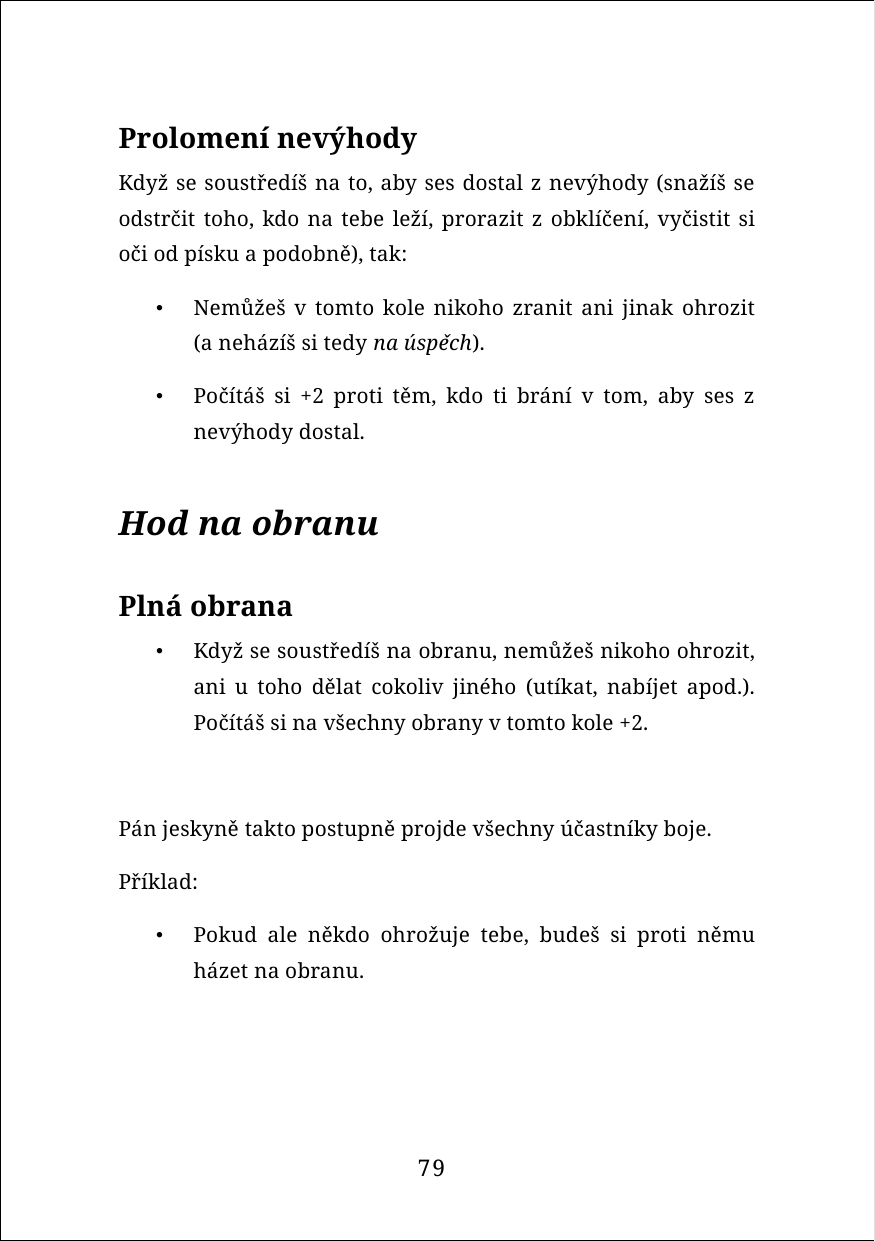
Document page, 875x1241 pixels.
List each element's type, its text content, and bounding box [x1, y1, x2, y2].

list Pokud ale někdo ohrožuje tebe, budeš si proti němu házet na obranu. [156, 921, 756, 984]
subtitle Plná obrana [118, 586, 756, 625]
list Nemůžeš v tomto kole nikoho zranit ani jinak ohrozit (a neházíš si tedy na úspěch). [156, 293, 756, 357]
text Příklad: [118, 867, 756, 896]
text Když se soustředíš na to, aby ses dostal z nevýhody (snažíš se odstrčit toho, kdo na tebe leží, prorazit z obklíčení, vyčistit si oči od písku a podobně), tak: [118, 168, 756, 268]
list Když se soustředíš na obranu, nemůžeš nikoho ohrozit, ani u toho dělat cokoliv jiného (utíkat, nabíjet apod.). Počítáš si na všechny obrany v tomto kole +2. [156, 637, 756, 736]
subtitle Prolomení nevýhody [118, 118, 756, 157]
subtitle Hod na obranu [118, 500, 756, 545]
list Počítáš si +2 proti těm, kdo ti brání v tom, aby ses z nevýhody dostal. [156, 381, 756, 445]
text Pán jeskyně takto postupně projde všechny účastníky boje. [118, 814, 756, 842]
